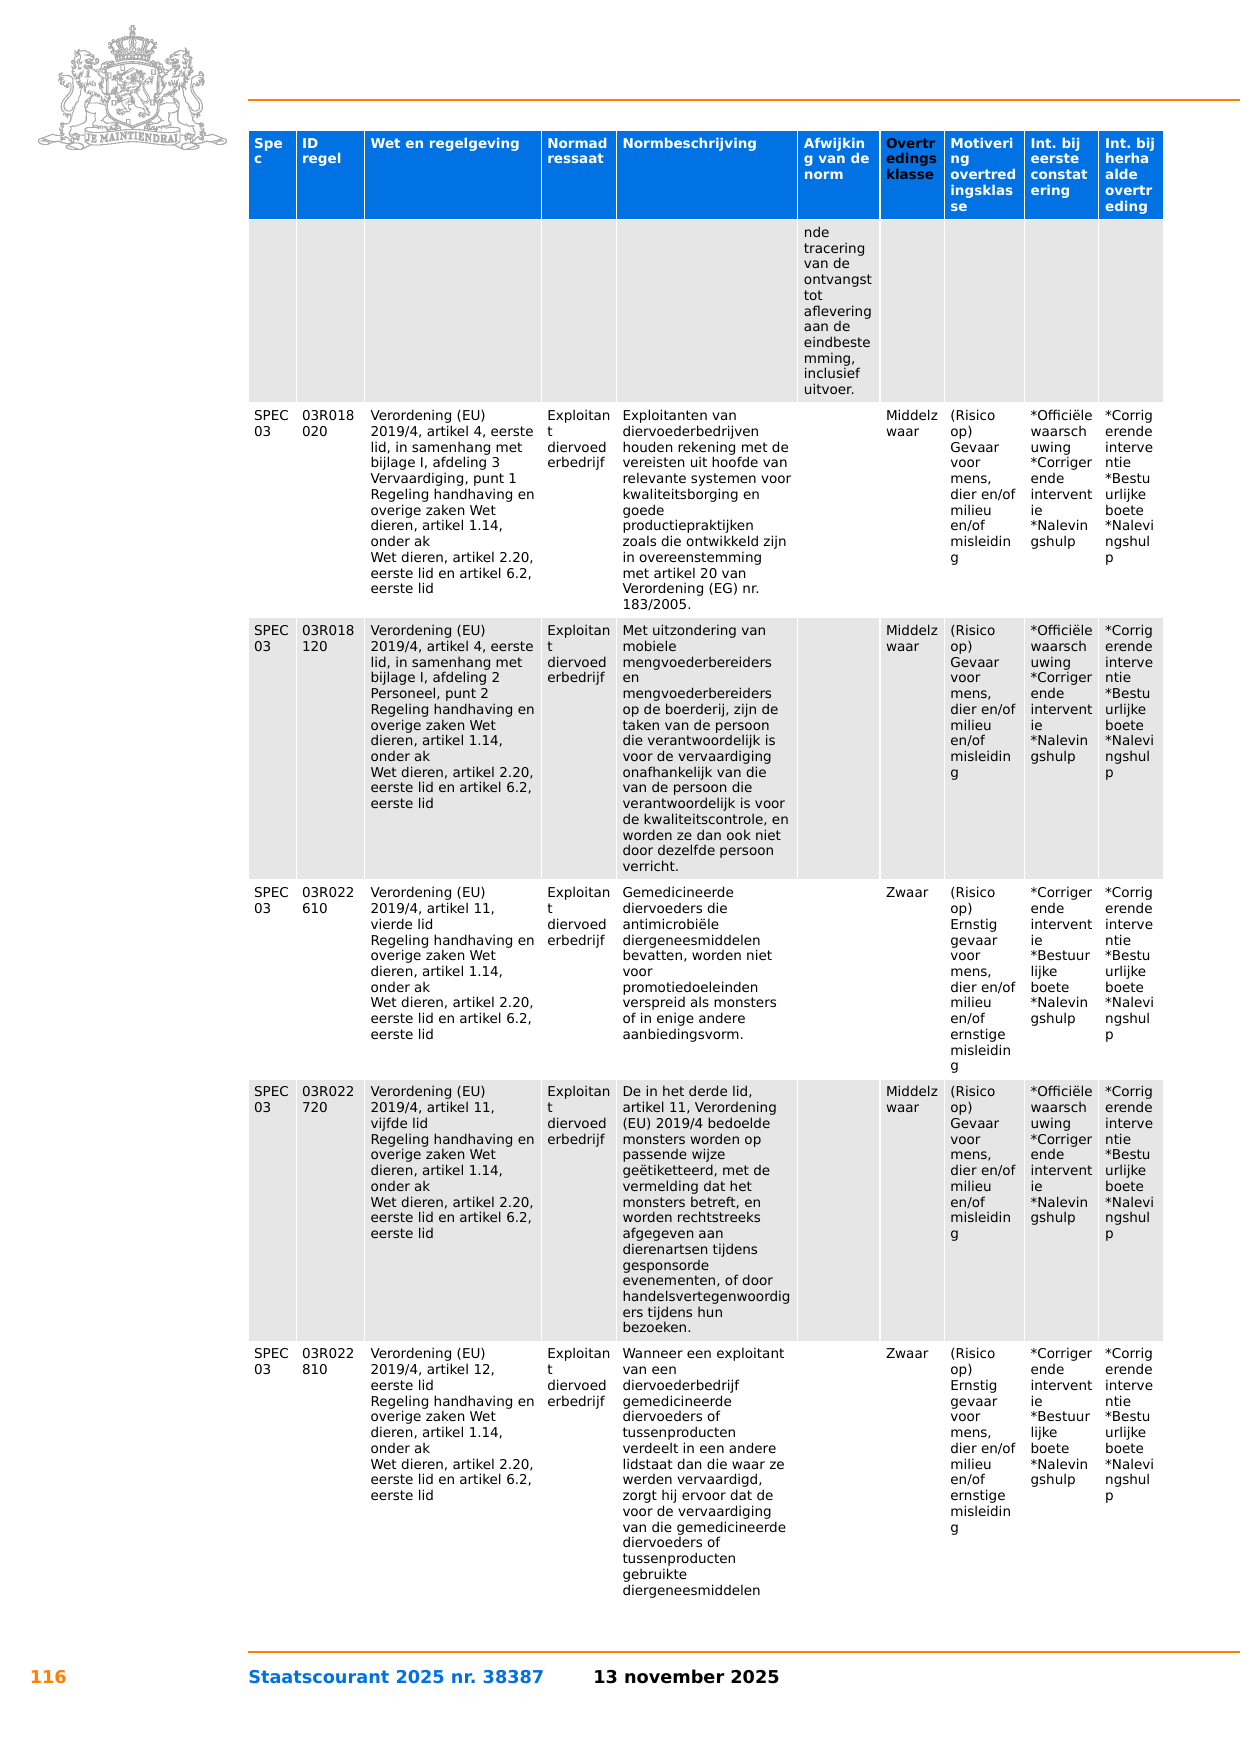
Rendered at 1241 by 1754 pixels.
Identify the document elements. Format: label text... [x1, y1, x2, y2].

table_cell [297, 220, 364, 402]
table_cell Zwaar [881, 880, 944, 1078]
table_cell 03R022610 [297, 880, 364, 1078]
table_cell Zwaar [881, 1342, 944, 1603]
table_cell SPEC03 [249, 1342, 296, 1603]
table_header Normadressaat [542, 131, 616, 219]
table_cell [798, 1342, 879, 1603]
table_cell Verordening (EU) 2019/4, artikel 12, eerste lid Regeling handhaving en overige zaken Wet dieren, artikel 1.14, onder ak Wet dieren, artikel 2.20, eerste lid en artikel 6.2, eerste lid [365, 1342, 541, 1603]
table_cell *Corrigerende interventie *Bestuurlijke boete *Nalevingshulp [1099, 880, 1163, 1078]
table_cell Verordening (EU) 2019/4, artikel 11, vijfde lid Regeling handhaving en overige zaken Wet dieren, artikel 1.14, onder ak Wet dieren, artikel 2.20, eerste lid en artikel 6.2, eerste lid [365, 1080, 541, 1341]
table_header Afwijking van de norm [798, 131, 879, 219]
table_cell [798, 404, 879, 617]
table_cell nde tracering van de ontvangst tot aflevering aan de eindbestemming, inclusief uitvoer. [798, 220, 879, 402]
table_cell Gemedicineerde diervoeders die antimicrobiële diergeneesmiddelen bevatten, worden niet voor promotiedoeleinden verspreid als monsters of in enige andere aanbiedingsvorm. [617, 880, 797, 1078]
table_cell *Officiële waarschuwing *Corrigerende interventie *Nalevingshulp [1025, 618, 1098, 879]
table_cell [798, 1080, 879, 1341]
table_cell [881, 220, 944, 402]
table_cell [542, 220, 616, 402]
table_cell (Risico op) Ernstig gevaar voor mens, dier en/of milieu en/of ernstige misleiding [945, 880, 1024, 1078]
table_cell Wanneer een exploitant van een diervoederbedrijf gemedicineerde diervoeders of tussenproducten verdeelt in een andere lidstaat dan die waar ze werden vervaardigd, zorgt hij ervoor dat de voor de vervaardiging van die gemedicineerde diervoeders of tussenproducten gebruikte diergeneesmiddelen [617, 1342, 797, 1603]
table_cell (Risico op) Gevaar voor mens, dier en/of milieu en/of misleiding [945, 1080, 1024, 1341]
table_header ID regel [297, 131, 364, 219]
table_cell *Officiële waarschuwing *Corrigerende interventie *Nalevingshulp [1025, 404, 1098, 617]
table_cell Verordening (EU) 2019/4, artikel 4, eerste lid, in samenhang met bijlage I, afdeling 3 Vervaardiging, punt 1 Regeling handhaving en overige zaken Wet dieren, artikel 1.14, onder ak Wet dieren, artikel 2.20, eerste lid en artikel 6.2, eerste lid [365, 404, 541, 617]
table_cell *Corrigerende interventie *Bestuurlijke boete *Nalevingshulp [1099, 1342, 1163, 1603]
table_cell 03R022720 [297, 1080, 364, 1341]
table_cell Exploitant diervoederbedrijf [542, 618, 616, 879]
table_cell *Officiële waarschuwing *Corrigerende interventie *Nalevingshulp [1025, 1080, 1098, 1341]
table_cell *Corrigerende interventie *Bestuurlijke boete *Nalevingshulp [1099, 618, 1163, 879]
table_cell Exploitant diervoederbedrijf [542, 1080, 616, 1341]
table_cell Exploitant diervoederbedrijf [542, 880, 616, 1078]
table_cell 03R022810 [297, 1342, 364, 1603]
table_header Int. bij herhaalde overtreding [1099, 131, 1163, 219]
table_cell [617, 220, 797, 402]
table_header Int. bij eerste constatering [1025, 131, 1098, 219]
table_header Spec [249, 131, 296, 219]
table_header Motivering overtredingsklasse [945, 131, 1024, 219]
table_cell *Corrigerende interventie *Bestuurlijke boete *Nalevingshulp [1025, 1342, 1098, 1603]
table_cell SPEC03 [249, 880, 296, 1078]
table_cell Exploitant diervoederbedrijf [542, 1342, 616, 1603]
table_cell *Corrigerende interventie *Bestuurlijke boete *Nalevingshulp [1099, 1080, 1163, 1341]
table_cell SPEC03 [249, 1080, 296, 1341]
table_cell [798, 880, 879, 1078]
table_cell [365, 220, 541, 402]
table_cell Verordening (EU) 2019/4, artikel 4, eerste lid, in samenhang met bijlage I, afdeling 2 Personeel, punt 2 Regeling handhaving en overige zaken Wet dieren, artikel 1.14, onder ak Wet dieren, artikel 2.20, eerste lid en artikel 6.2, eerste lid [365, 618, 541, 879]
table_header Overtredingsklasse [881, 131, 944, 219]
table_cell 03R018020 [297, 404, 364, 617]
table_cell (Risico op) Gevaar voor mens, dier en/of milieu en/of misleiding [945, 618, 1024, 879]
table_cell [249, 220, 296, 402]
table_cell (Risico op) Gevaar voor mens, dier en/of milieu en/of misleiding [945, 404, 1024, 617]
table_cell (Risico op) Ernstig gevaar voor mens, dier en/of milieu en/of ernstige misleiding [945, 1342, 1024, 1603]
table_header Normbeschrijving [617, 131, 797, 219]
table_cell [798, 618, 879, 879]
table_cell Met uitzondering van mobiele mengvoederbereiders en mengvoederbereiders op de boerderij, zijn de taken van de persoon die verantwoordelijk is voor de vervaardiging onafhankelijk van die van de persoon die verantwoordelijk is voor de kwaliteitscontrole, en worden ze dan ook niet door dezelfde persoon verricht. [617, 618, 797, 879]
table_cell [945, 220, 1024, 402]
table_cell 03R018120 [297, 618, 364, 879]
table_cell Middelzwaar [881, 404, 944, 617]
table_cell SPEC03 [249, 618, 296, 879]
table_cell [1025, 220, 1098, 402]
table_cell *Corrigerende interventie *Bestuurlijke boete *Nalevingshulp [1025, 880, 1098, 1078]
table_cell Exploitanten van diervoederbedrijven houden rekening met de vereisten uit hoofde van relevante systemen voor kwaliteitsborging en goede productiepraktijken zoals die ontwikkeld zijn in overeenstemming met artikel 20 van Verordening (EG) nr. 183/2005. [617, 404, 797, 617]
table_cell [1099, 220, 1163, 402]
table_cell De in het derde lid, artikel 11, Verordening (EU) 2019/4 bedoelde monsters worden op passende wijze geëtiketteerd, met de vermelding dat het monsters betreft, en worden rechtstreeks afgegeven aan dierenartsen tijdens gesponsorde evenementen, of door handelsvertegenwoordigers tijdens hun bezoeken. [617, 1080, 797, 1341]
table_cell Middelzwaar [881, 618, 944, 879]
table_cell *Corrigerende interventie *Bestuurlijke boete *Nalevingshulp [1099, 404, 1163, 617]
table_cell Middelzwaar [881, 1080, 944, 1341]
picture [38, 25, 227, 150]
table_cell SPEC03 [249, 404, 296, 617]
table_header Wet en regelgeving [365, 131, 541, 219]
table_cell Verordening (EU) 2019/4, artikel 11, vierde lid Regeling handhaving en overige zaken Wet dieren, artikel 1.14, onder ak Wet dieren, artikel 2.20, eerste lid en artikel 6.2, eerste lid [365, 880, 541, 1078]
table_cell Exploitant diervoederbedrijf [542, 404, 616, 617]
